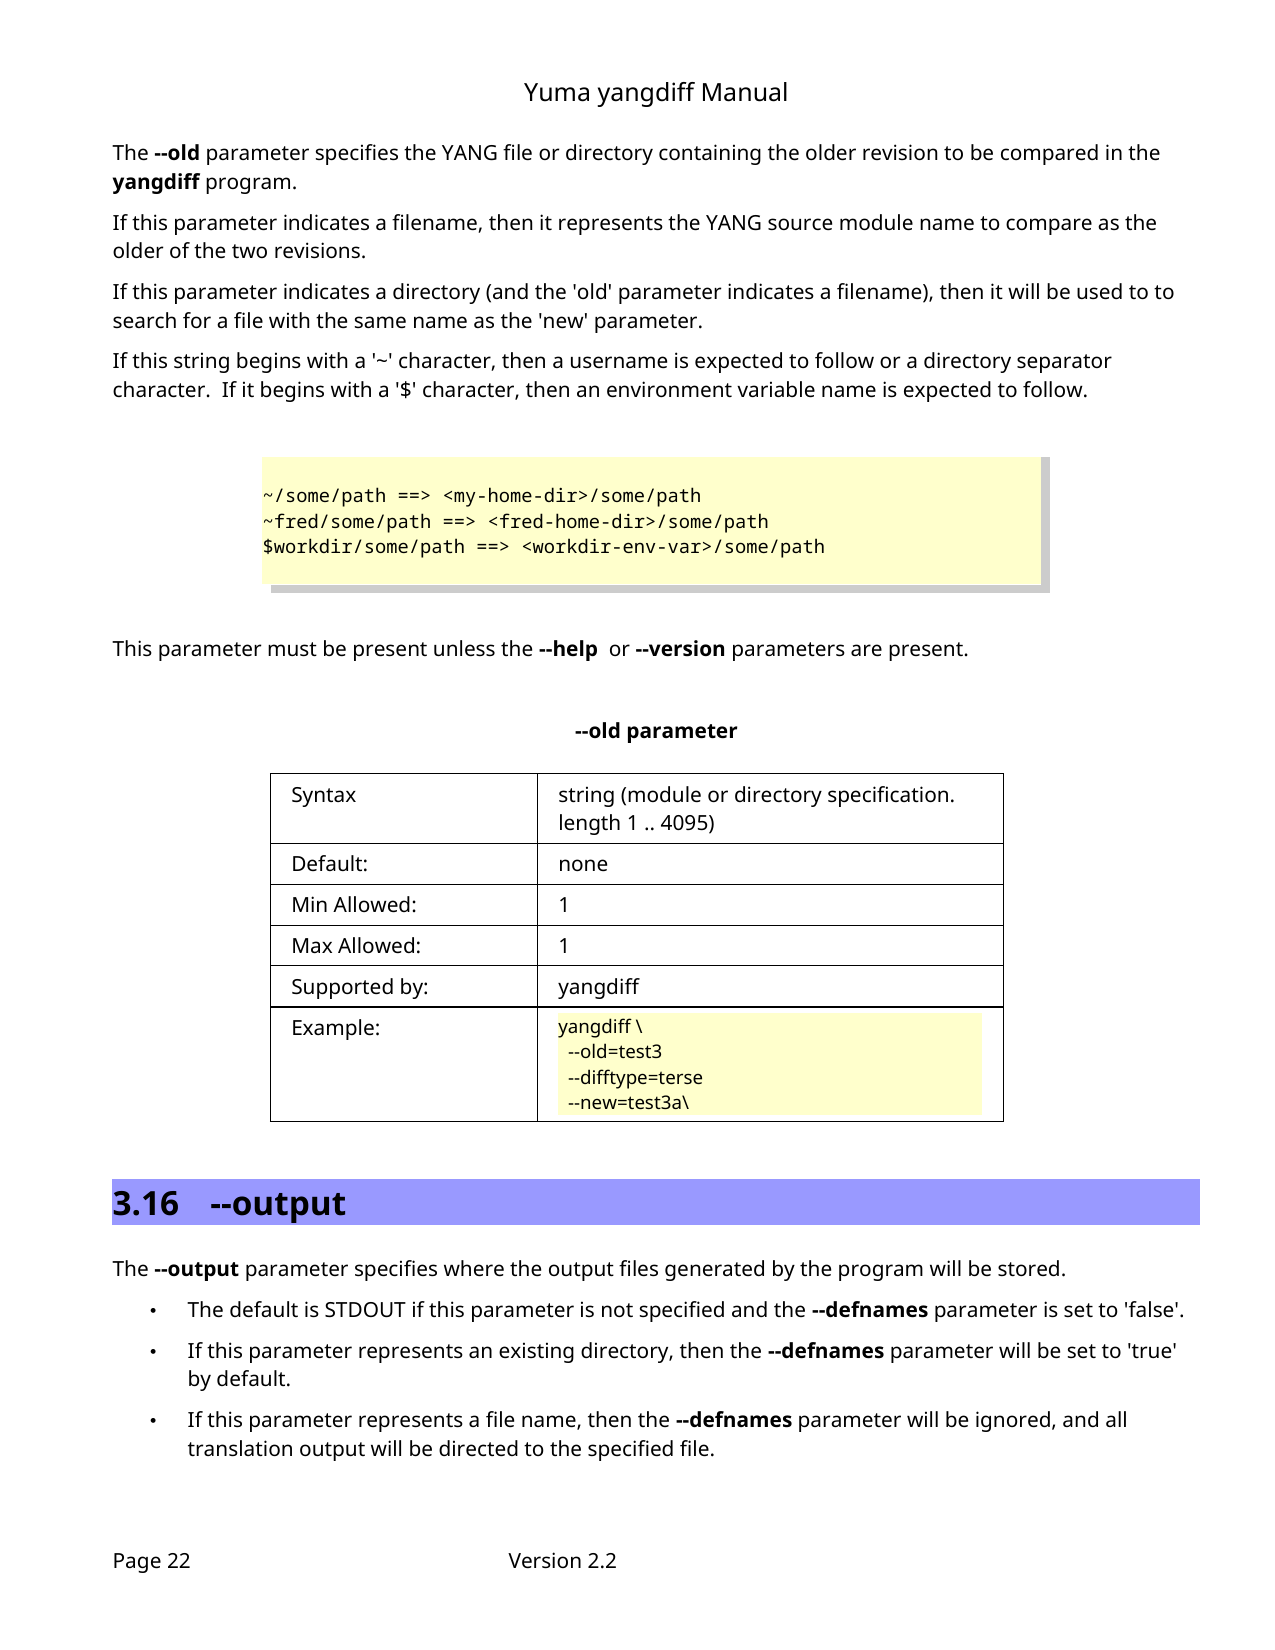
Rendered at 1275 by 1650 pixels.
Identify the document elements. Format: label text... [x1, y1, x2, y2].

subtitle --old parameter [127, 716, 1185, 745]
text This parameter must be present unless the --help or --version parameters are present. [112, 634, 1200, 663]
text If this parameter indicates a filename, then it represents the YANG source module name to compare as the older of the two revisions. [112, 208, 1200, 265]
subtitle --output [112, 1179, 1200, 1225]
list The default is STDOUT if this parameter is not specified and the --defnames parameter is set to 'false'. [150, 1295, 1200, 1323]
table_cell yangdiff [538, 966, 1003, 1006]
table_cell Max Allowed: [271, 926, 537, 965]
text If this string begins with a '~' character, then a username is expected to follow or a directory separator character. If it begins with a '$' character, then an environment variable name is expected to follow. [112, 347, 1200, 403]
text If this parameter indicates a directory (and the 'old' parameter indicates a filename), then it will be used to to search for a file with the same name as the 'new' parameter. [112, 277, 1200, 334]
table_cell Example: [271, 1008, 537, 1121]
text The --old parameter specifies the YANG file or directory containing the older revision to be compared in the yangdiff program. [112, 138, 1200, 195]
table_cell 1 [538, 885, 1003, 924]
table_cell none [538, 844, 1003, 883]
table_cell Supported by: [271, 966, 537, 1006]
list If this parameter represents a file name, then the --defnames parameter will be ignored, and all translation output will be directed to the specified file. [150, 1405, 1200, 1462]
table_cell yangdiff \ --old=test3 --difftype=terse --new=test3a\ [538, 1008, 1003, 1121]
list If this parameter represents an existing directory, then the --defnames parameter will be set to 'true' by default. [150, 1336, 1200, 1393]
table_header string (module or directory specification. length 1 .. 4095) [538, 774, 1003, 843]
table_cell 1 [538, 926, 1003, 965]
table_header Syntax [271, 774, 537, 843]
table_cell Default: [271, 844, 537, 883]
text The --output parameter specifies where the output files generated by the program will be stored. [112, 1254, 1200, 1283]
table_cell Min Allowed: [271, 885, 537, 924]
text ~/some/path ==> <my-home-dir>/some/path [262, 482, 1041, 508]
text $workdir/some/path ==> <workdir-env-var>/some/path [262, 533, 1041, 559]
text ~fred/some/path ==> <fred-home-dir>/some/path [262, 508, 1041, 533]
